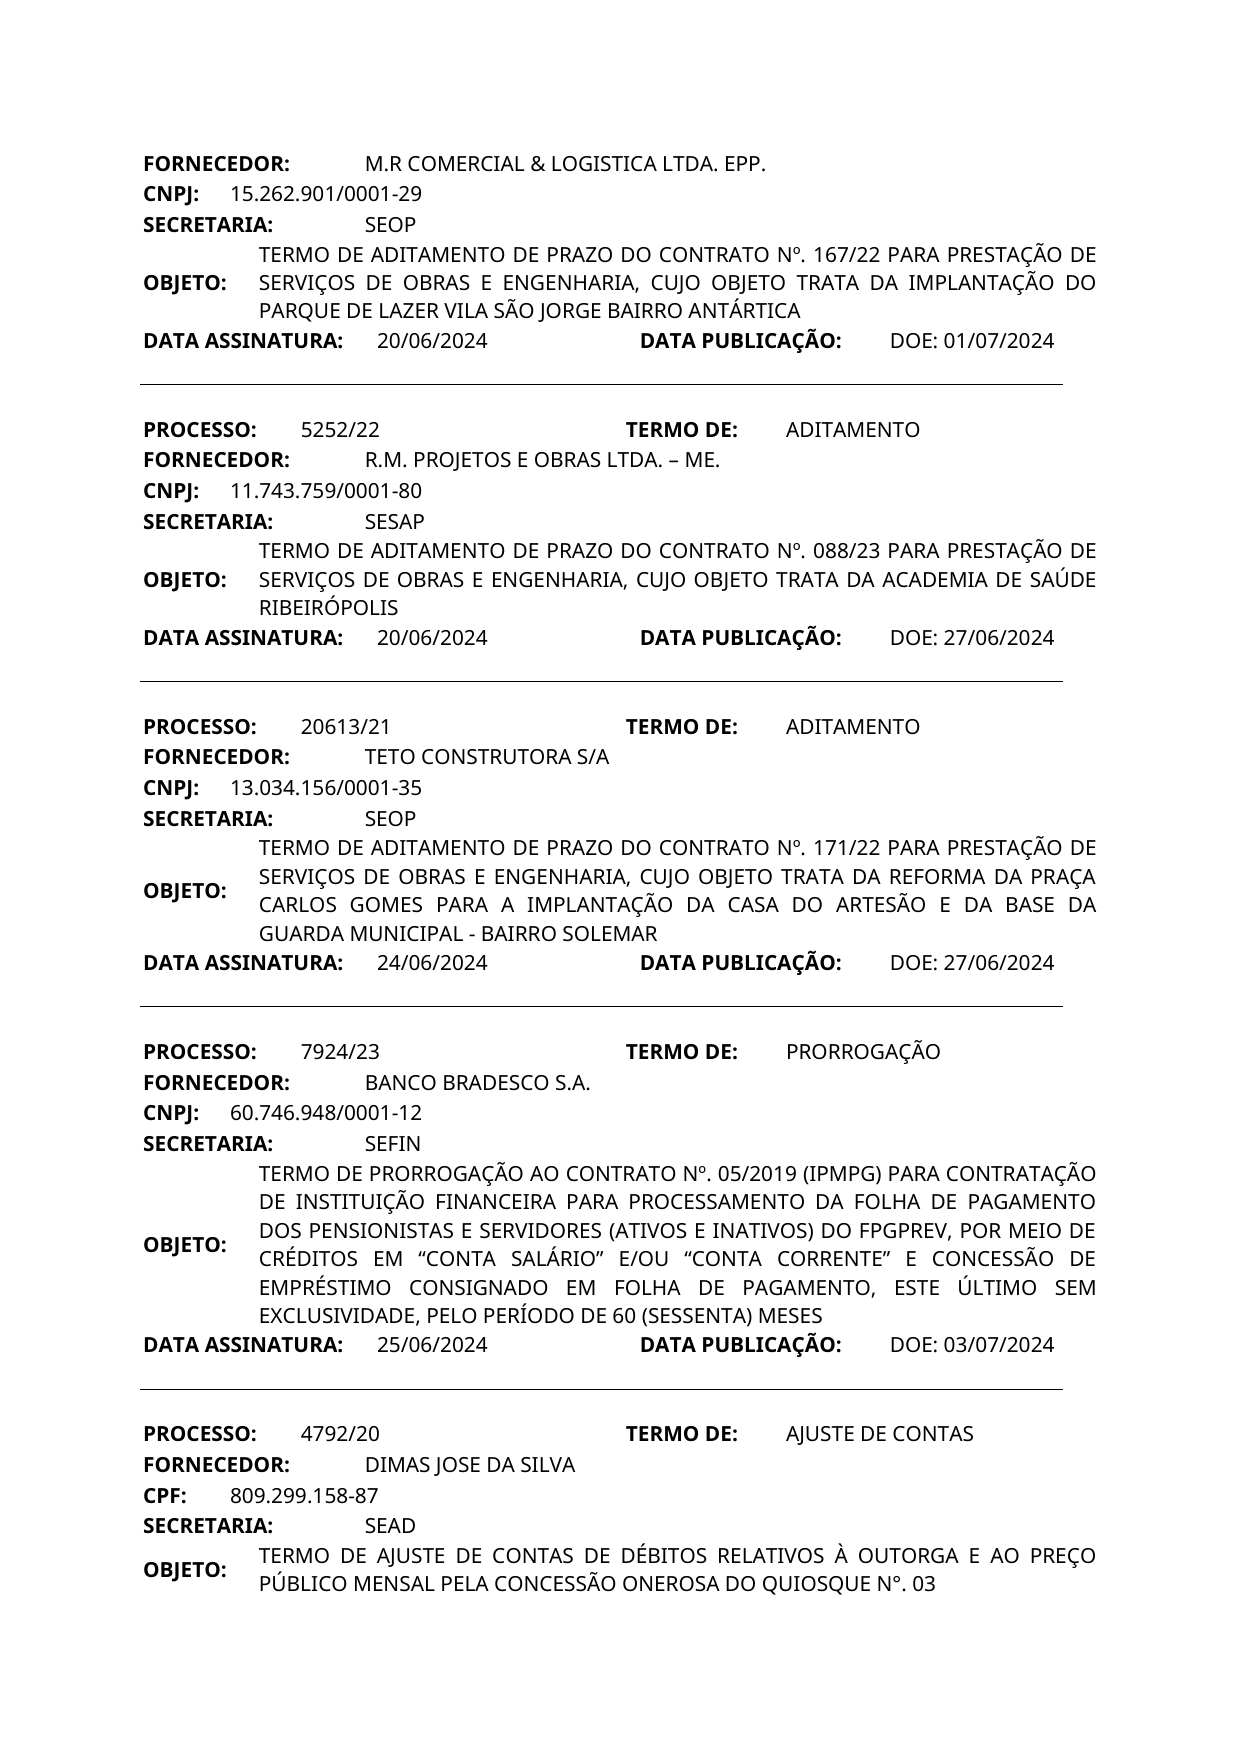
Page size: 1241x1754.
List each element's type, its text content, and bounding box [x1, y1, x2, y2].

table_header PRORROGAÇÃO [779, 1036, 1104, 1067]
table_cell OBJETO: [136, 537, 251, 622]
table_header TERMO DE: [618, 1418, 778, 1449]
table_cell DOE: 27/06/2024 [882, 947, 1104, 978]
table_cell 20/06/2024 [370, 325, 632, 356]
table_header PROCESSO: [136, 414, 293, 444]
table_cell FORNECEDOR: [136, 1449, 357, 1479]
table_cell 60.746.948/0001-12 [223, 1098, 1104, 1128]
table_cell M.R COMERCIAL & LOGISTICA LTDA. EPP. [357, 148, 1104, 178]
table_cell DATA PUBLICAÇÃO: [632, 325, 882, 356]
table_cell DATA ASSINATURA: [136, 1330, 369, 1360]
table_cell TERMO DE AJUSTE DE CONTAS DE DÉBITOS RELATIVOS À OUTORGA E AO PREÇO PÚBLICO MENSAL PELA CONCESSÃO ONEROSA DO QUIOSQUE N°. 03 [251, 1541, 1104, 1598]
table_cell SEOP [357, 209, 1104, 240]
table_header ADITAMENTO [779, 711, 1104, 741]
table_cell FORNECEDOR: [136, 445, 357, 475]
table_cell DOE: 27/06/2024 [882, 622, 1104, 653]
table_cell TETO CONSTRUTORA S/A [357, 741, 1104, 772]
table_cell SECRETARIA: [136, 506, 357, 537]
table_header TERMO DE: [618, 414, 778, 444]
table_header AJUSTE DE CONTAS [779, 1418, 1104, 1449]
table_header TERMO DE: [618, 711, 778, 741]
table_cell SEOP [357, 803, 1104, 833]
table_cell 15.262.901/0001-29 [223, 178, 1104, 209]
table_cell TERMO DE ADITAMENTO DE PRAZO DO CONTRATO nº. 171/22 PARA PRESTAÇÃO DE SERVIÇOS DE OBRAS E ENGENHARIA, cujo objeto trata DA REFORMA DA PRAÇA CARLOS GOMES PARA A IMPLANTAÇÃO DA CASA DO ARTESÃO E DA BASE DA GUARDA MUNICIPAL - BAIRRO SOLEMAR [251, 834, 1104, 947]
table_cell CPF: [136, 1480, 222, 1510]
table_cell OBJETO: [136, 834, 251, 947]
table_cell OBJETO: [136, 240, 251, 325]
table_cell TERMO DE ADITAMENTO DE PRAZO DO CONTRATO nº. 167/22 PARA PRESTAÇÃO DE SERVIÇOS DE OBRAS E ENGENHARIA, cujo objeto trata da IMPLANTAÇÃO DO PARQUE DE LAZER VILA SÃO JORGE BAIRRO ANTÁRTICA [251, 240, 1104, 325]
table_cell FORNECEDOR: [136, 148, 357, 178]
table_cell DOE: 01/07/2024 [882, 325, 1104, 356]
table_cell OBJETO: [136, 1541, 251, 1598]
table_cell DATA ASSINATURA: [136, 622, 369, 653]
table_cell BANCO BRADESCO S.A. [357, 1067, 1104, 1097]
table_header 4792/20 [293, 1418, 618, 1449]
table_cell CNPJ: [136, 475, 222, 506]
table_cell DATA PUBLICAÇÃO: [632, 947, 882, 978]
table_header ADITAMENTO [779, 414, 1104, 444]
table_cell SECRETARIA: [136, 1510, 357, 1541]
table_cell SESAP [357, 506, 1104, 537]
table_cell 20/06/2024 [370, 622, 632, 653]
table_cell SECRETARIA: [136, 209, 357, 240]
table_cell TERMO DE PRORROGAÇÃO AO CONTRATO Nº. 05/2019 (IPMPG) PARA CONTRATAÇÃO DE INSTITUIÇÃO FINANCEIRA PARA PROCESSAMENTO DA FOLHA DE PAGAMENTO DOS PENSIONISTAS E SERVIDORES (ATIVOS E INATIVOS) DO FPGPREV, POR MEIO DE CRÉDITOS EM “CONTA SALÁRIO” E/OU “CONTA CORRENTE” E CONCESSÃO DE EMPRÉSTIMO CONSIGNADO EM FOLHA DE PAGAMENTO, ESTE ÚLTIMO SEM EXCLUSIVIDADE, PELO PERÍODO DE 60 (SESSENTA) MESES [251, 1159, 1104, 1329]
table_cell CNPJ: [136, 178, 222, 209]
table_cell CNPJ: [136, 772, 222, 803]
table_cell 25/06/2024 [370, 1330, 632, 1360]
table_header 5252/22 [293, 414, 618, 444]
table_cell SEFIN [357, 1128, 1104, 1159]
table_header PROCESSO: [136, 1418, 293, 1449]
table_cell 24/06/2024 [370, 947, 632, 978]
table_header 7924/23 [293, 1036, 618, 1067]
table_cell CNPJ: [136, 1098, 222, 1128]
table_header PROCESSO: [136, 1036, 293, 1067]
table_cell 11.743.759/0001-80 [223, 475, 1104, 506]
table_header 20613/21 [293, 711, 618, 741]
table_cell R.M. PROJETOS E OBRAS LTDA. – ME. [357, 445, 1104, 475]
table_cell DIMAS JOSE DA SILVA [357, 1449, 1104, 1479]
table_cell DATA PUBLICAÇÃO: [632, 622, 882, 653]
table_header PROCESSO: [136, 711, 293, 741]
table_cell 809.299.158-87 [223, 1480, 1104, 1510]
table_cell OBJETO: [136, 1159, 251, 1329]
table_cell FORNECEDOR: [136, 1067, 357, 1097]
table_cell FORNECEDOR: [136, 741, 357, 772]
table_cell 13.034.156/0001-35 [223, 772, 1104, 803]
table_cell DATA ASSINATURA: [136, 325, 369, 356]
table_cell DOE: 03/07/2024 [882, 1330, 1104, 1360]
table_cell DATA PUBLICAÇÃO: [632, 1330, 882, 1360]
table_cell TERMO DE ADITAMENTO DE PRAZO DO CONTRATO nº. 088/23 PARA PRESTAÇÃO DE SERVIÇOS DE OBRAS E ENGENHARIA, cujo objeto trata DA Academia de Saúde Ribeirópolis [251, 537, 1104, 622]
table_header TERMO DE: [618, 1036, 778, 1067]
table_cell sead [357, 1510, 1104, 1541]
table_cell DATA ASSINATURA: [136, 947, 369, 978]
table_cell SECRETARIA: [136, 1128, 357, 1159]
table_cell SECRETARIA: [136, 803, 357, 833]
